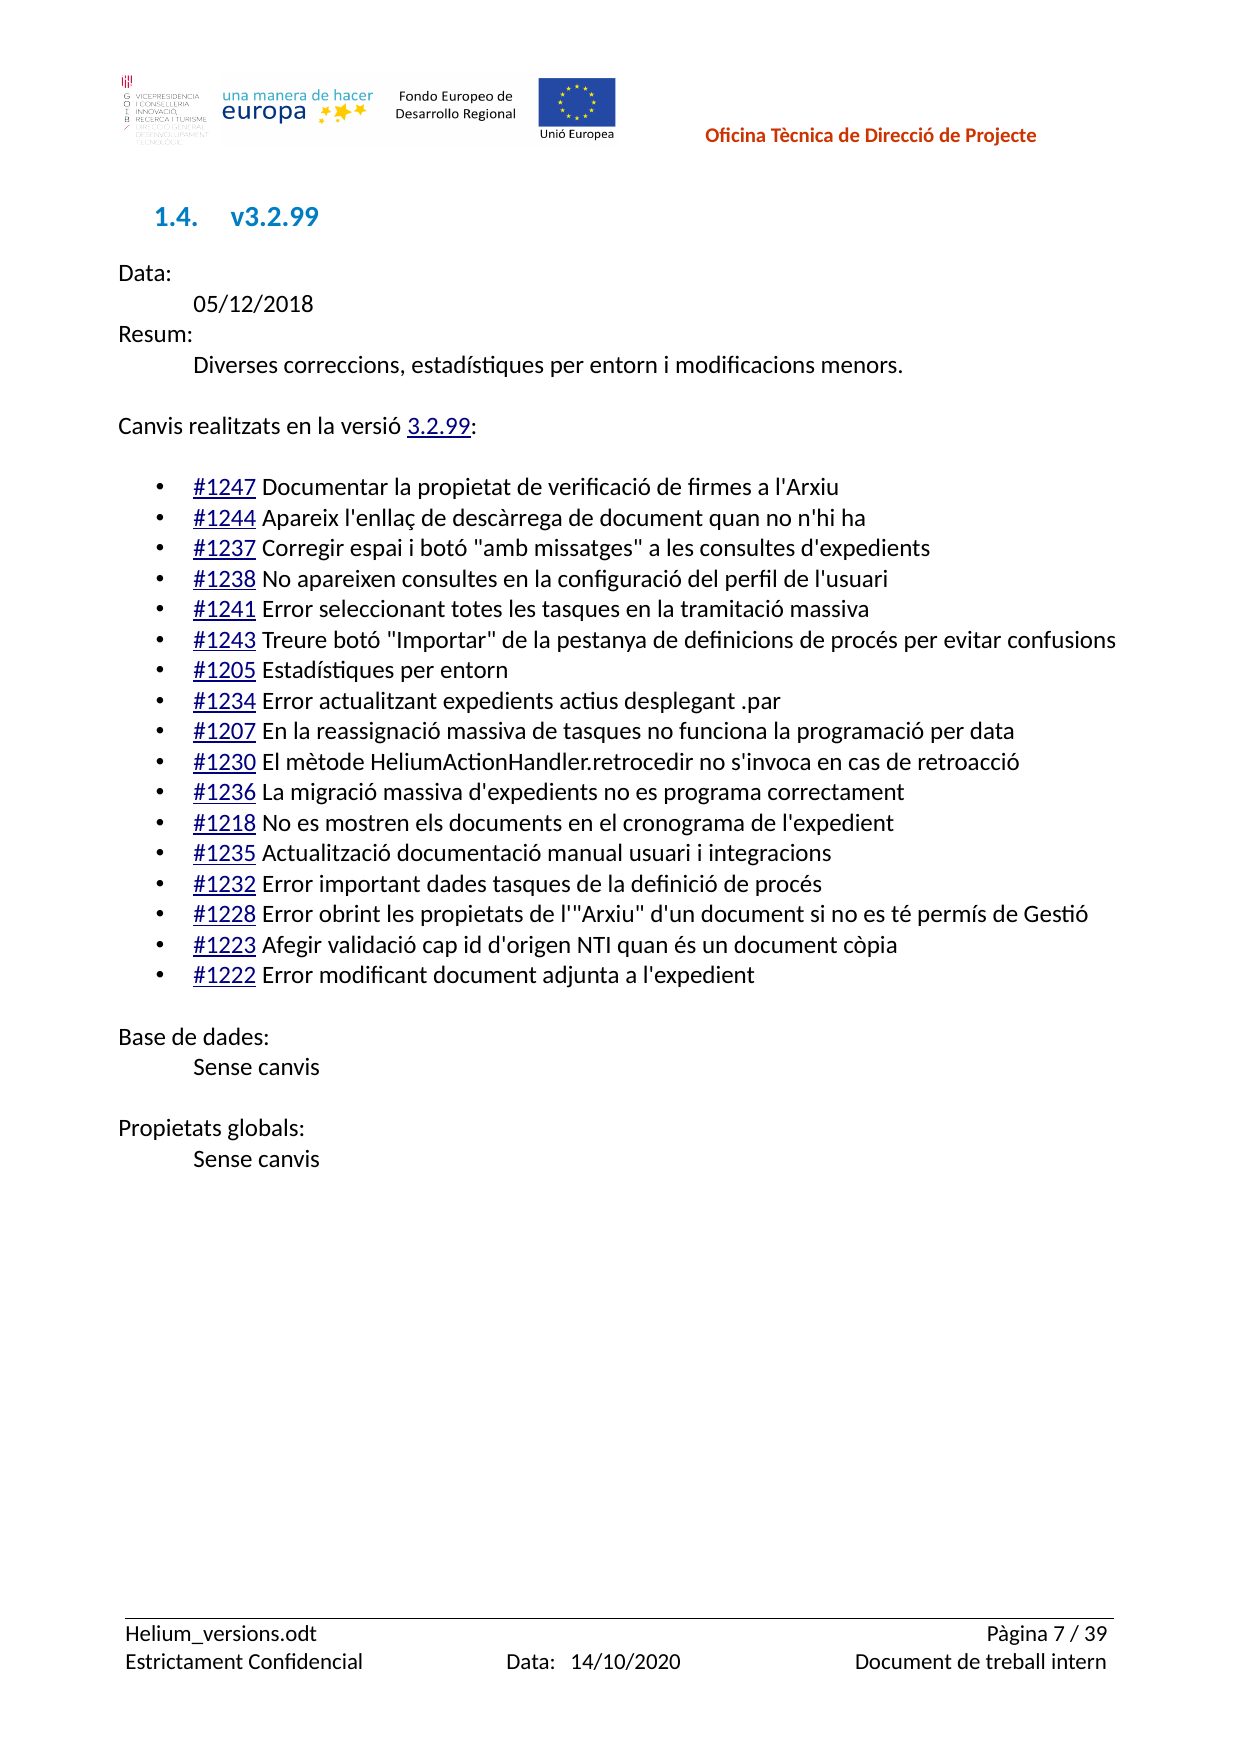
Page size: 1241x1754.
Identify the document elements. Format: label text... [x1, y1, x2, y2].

picture [219, 73, 621, 147]
list #1236 La migració massiva d'expedients no es programa correctament [156, 776, 1122, 807]
list #1238 No apareixen consultes en la configuració del perfil de l'usuari [156, 563, 1122, 593]
list #1247 Documentar la propietat de verificació de firmes a l'Arxiu [156, 471, 1122, 502]
text Sense canvis [118, 1143, 1122, 1173]
list #1205 Estadístiques per entorn [156, 654, 1122, 685]
text Resum: [118, 319, 1122, 349]
text 05/12/2018 [118, 288, 1122, 319]
list #1223 Afegir validació cap id d'origen NTI quan és un document còpia [156, 929, 1122, 959]
list #1234 Error actualitzant expedients actius desplegant .par [156, 685, 1122, 715]
list #1230 El mètode HeliumActionHandler.retrocedir no s'invoca en cas de retroacció [156, 746, 1122, 776]
subtitle v3.2.99 [153, 198, 1122, 234]
list #1218 No es mostren els documents en el cronograma de l'expedient [156, 807, 1122, 837]
list #1207 En la reassignació massiva de tasques no funciona la programació per data [156, 715, 1122, 746]
text Base de dades: [118, 1021, 1122, 1051]
list #1228 Error obrint les propietats de l'"Arxiu" d'un document si no es té permís de Gestió [156, 898, 1122, 929]
text Canvis realitzats en la versió 3.2.99: [118, 410, 1122, 441]
list #1222 Error modificant document adjunta a l'expedient [156, 959, 1122, 990]
list #1244 Apareix l'enllaç de descàrrega de document quan no n'hi ha [156, 502, 1122, 532]
text Sense canvis [118, 1051, 1122, 1082]
list #1241 Error seleccionant totes les tasques en la tramitació massiva [156, 593, 1122, 624]
list #1237 Corregir espai i botó "amb missatges" a les consultes d'expedients [156, 532, 1122, 563]
text Diverses correccions, estadístiques per entorn i modificacions menors. [118, 349, 1122, 380]
list #1232 Error important dades tasques de la definició de procés [156, 868, 1122, 898]
list #1243 Treure botó "Importar" de la pestanya de definicions de procés per evitar confusions [156, 624, 1122, 654]
text Propietats globals: [118, 1112, 1122, 1143]
text Data: [118, 258, 1122, 288]
list #1235 Actualització documentació manual usuari i integracions [156, 837, 1122, 868]
picture [118, 73, 213, 147]
